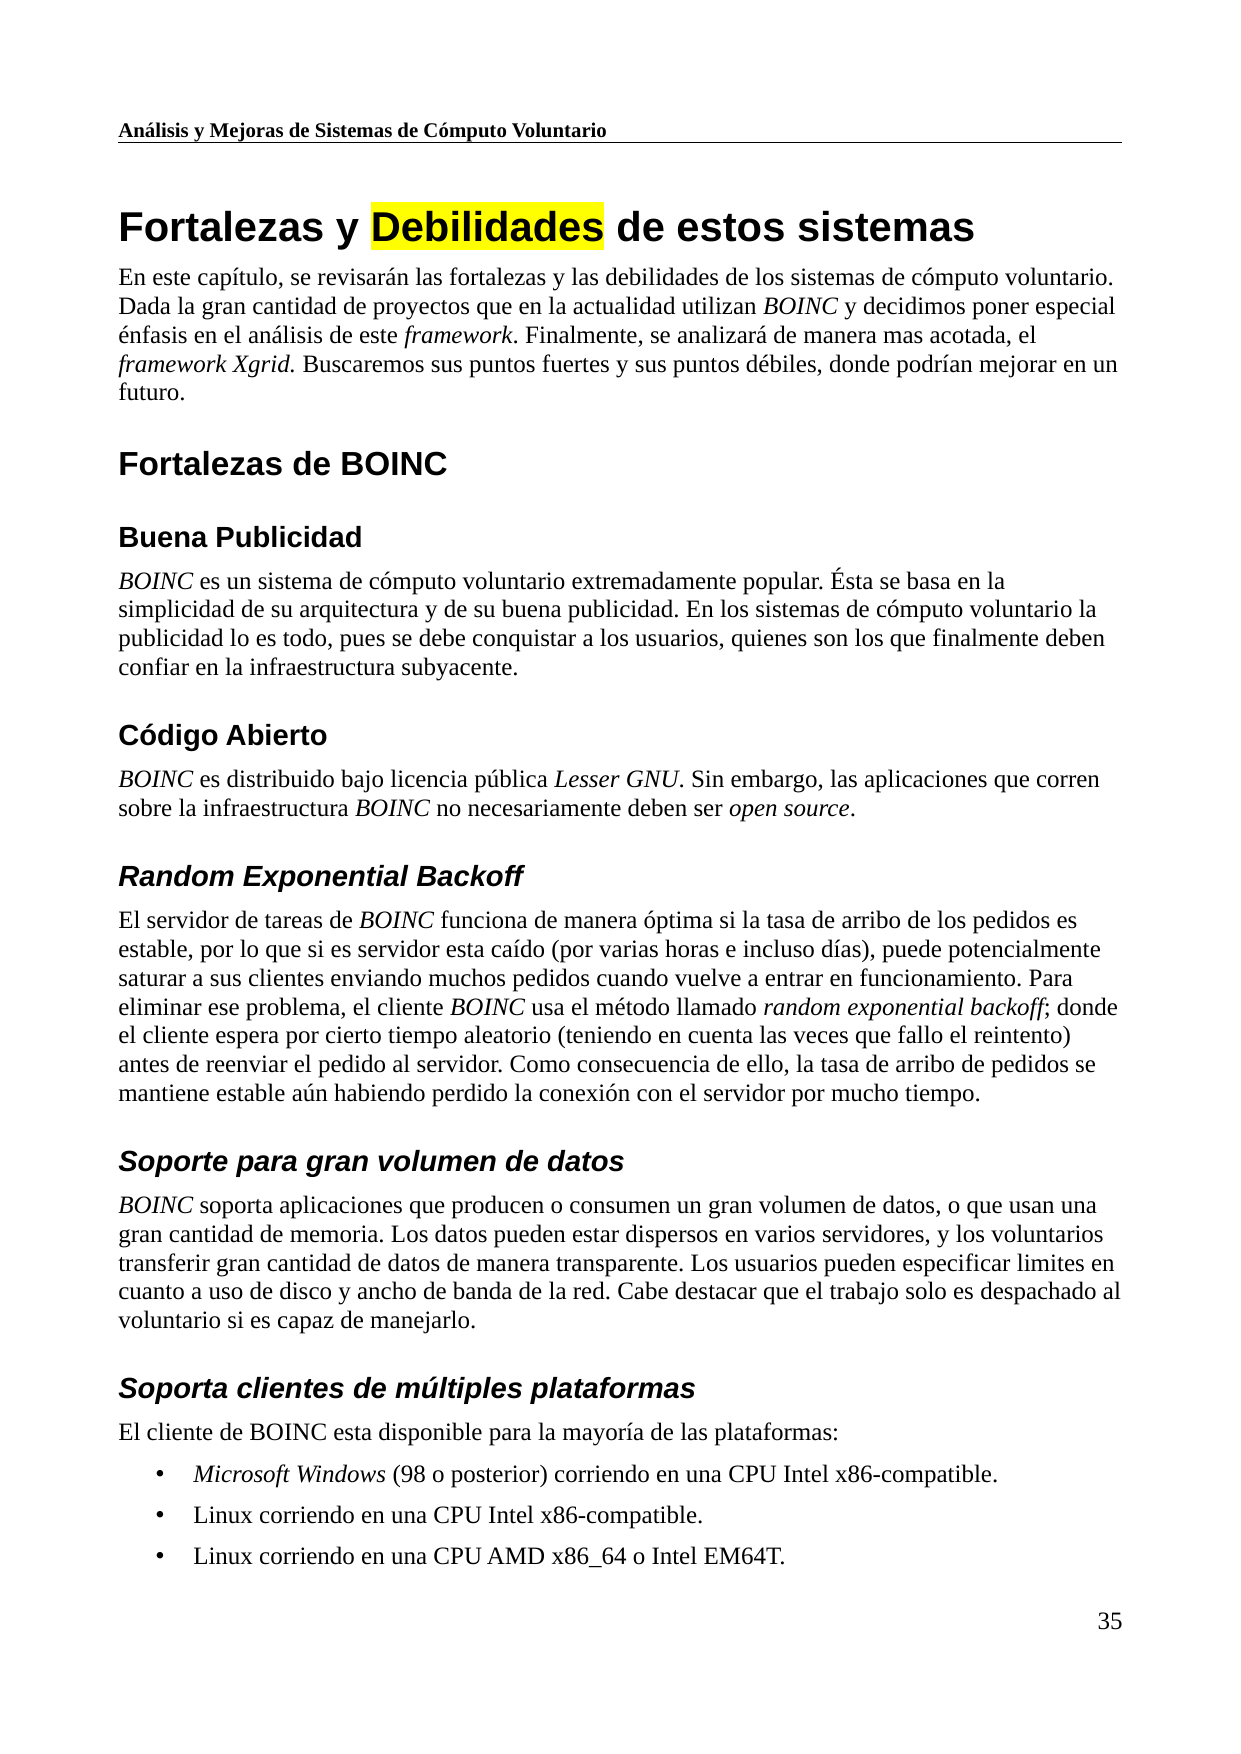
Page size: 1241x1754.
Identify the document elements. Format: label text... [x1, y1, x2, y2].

subtitle Soporte para gran volumen de datos [118, 1144, 1122, 1178]
list Linux corriendo en una CPU Intel x86-compatible. [156, 1500, 1122, 1529]
text BOINC es distribuido bajo licencia pública Lesser GNU. Sin embargo, las aplicaciones que corren sobre la infraestructura BOINC no necesariamente deben ser open source. [118, 764, 1122, 822]
list Microsoft Windows (98 o posterior) corriendo en una CPU Intel x86-compatible. [156, 1459, 1122, 1487]
list Linux corriendo en una CPU AMD x86_64 o Intel EM64T. [156, 1541, 1122, 1570]
text BOINC es un sistema de cómputo voluntario extremadamente popular. Ésta se basa en la simplicidad de su arquitectura y de su buena publicidad. En los sistemas de cómputo voluntario la publicidad lo es todo, pues se debe conquistar a los usuarios, quienes son los que finalmente deben confiar en la infraestructura subyacente. [118, 566, 1122, 681]
subtitle Soporta clientes de múltiples plataformas [118, 1371, 1122, 1405]
subtitle Código Abierto [118, 718, 1122, 752]
subtitle Random Exponential Backoff [118, 859, 1122, 893]
text El servidor de tareas de BOINC funciona de manera óptima si la tasa de arribo de los pedidos es estable, por lo que si es servidor esta caído (por varias horas e incluso días), puede potencialmente saturar a sus clientes enviando muchos pedidos cuando vuelve a entrar en funcionamiento. Para eliminar ese problema, el cliente BOINC usa el método llamado random exponential backoff; donde el cliente espera por cierto tiempo aleatorio (teniendo en cuenta las veces que fallo el reintento) antes de reenviar el pedido al servidor. Como consecuencia de ello, la tasa de arribo de pedidos se mantiene estable aún habiendo perdido la conexión con el servidor por mucho tiempo. [118, 905, 1122, 1107]
text El cliente de BOINC esta disponible para la mayoría de las plataformas: [118, 1417, 1122, 1446]
text En este capítulo, se revisarán las fortalezas y las debilidades de los sistemas de cómputo voluntario. Dada la gran cantidad de proyectos que en la actualidad utilizan BOINC y decidimos poner especial énfasis en el análisis de este framework. Finalmente, se analizará de manera mas acotada, el framework Xgrid. Buscaremos sus puntos fuertes y sus puntos débiles, donde podrían mejorar en un futuro. [118, 262, 1122, 406]
text BOINC soporta aplicaciones que producen o consumen un gran volumen de datos, o que usan una gran cantidad de memoria. Los datos pueden estar dispersos en varios servidores, y los voluntarios transferir gran cantidad de datos de manera transparente. Los usuarios pueden especificar limites en cuanto a uso de disco y ancho de banda de la red. Cabe destacar que el trabajo solo es despachado al voluntario si es capaz de manejarlo. [118, 1190, 1122, 1334]
subtitle Buena Publicidad [118, 520, 1122, 553]
subtitle Fortalezas y Debilidades de estos sistemas [118, 202, 1122, 250]
subtitle Fortalezas de BOINC [118, 444, 1122, 482]
